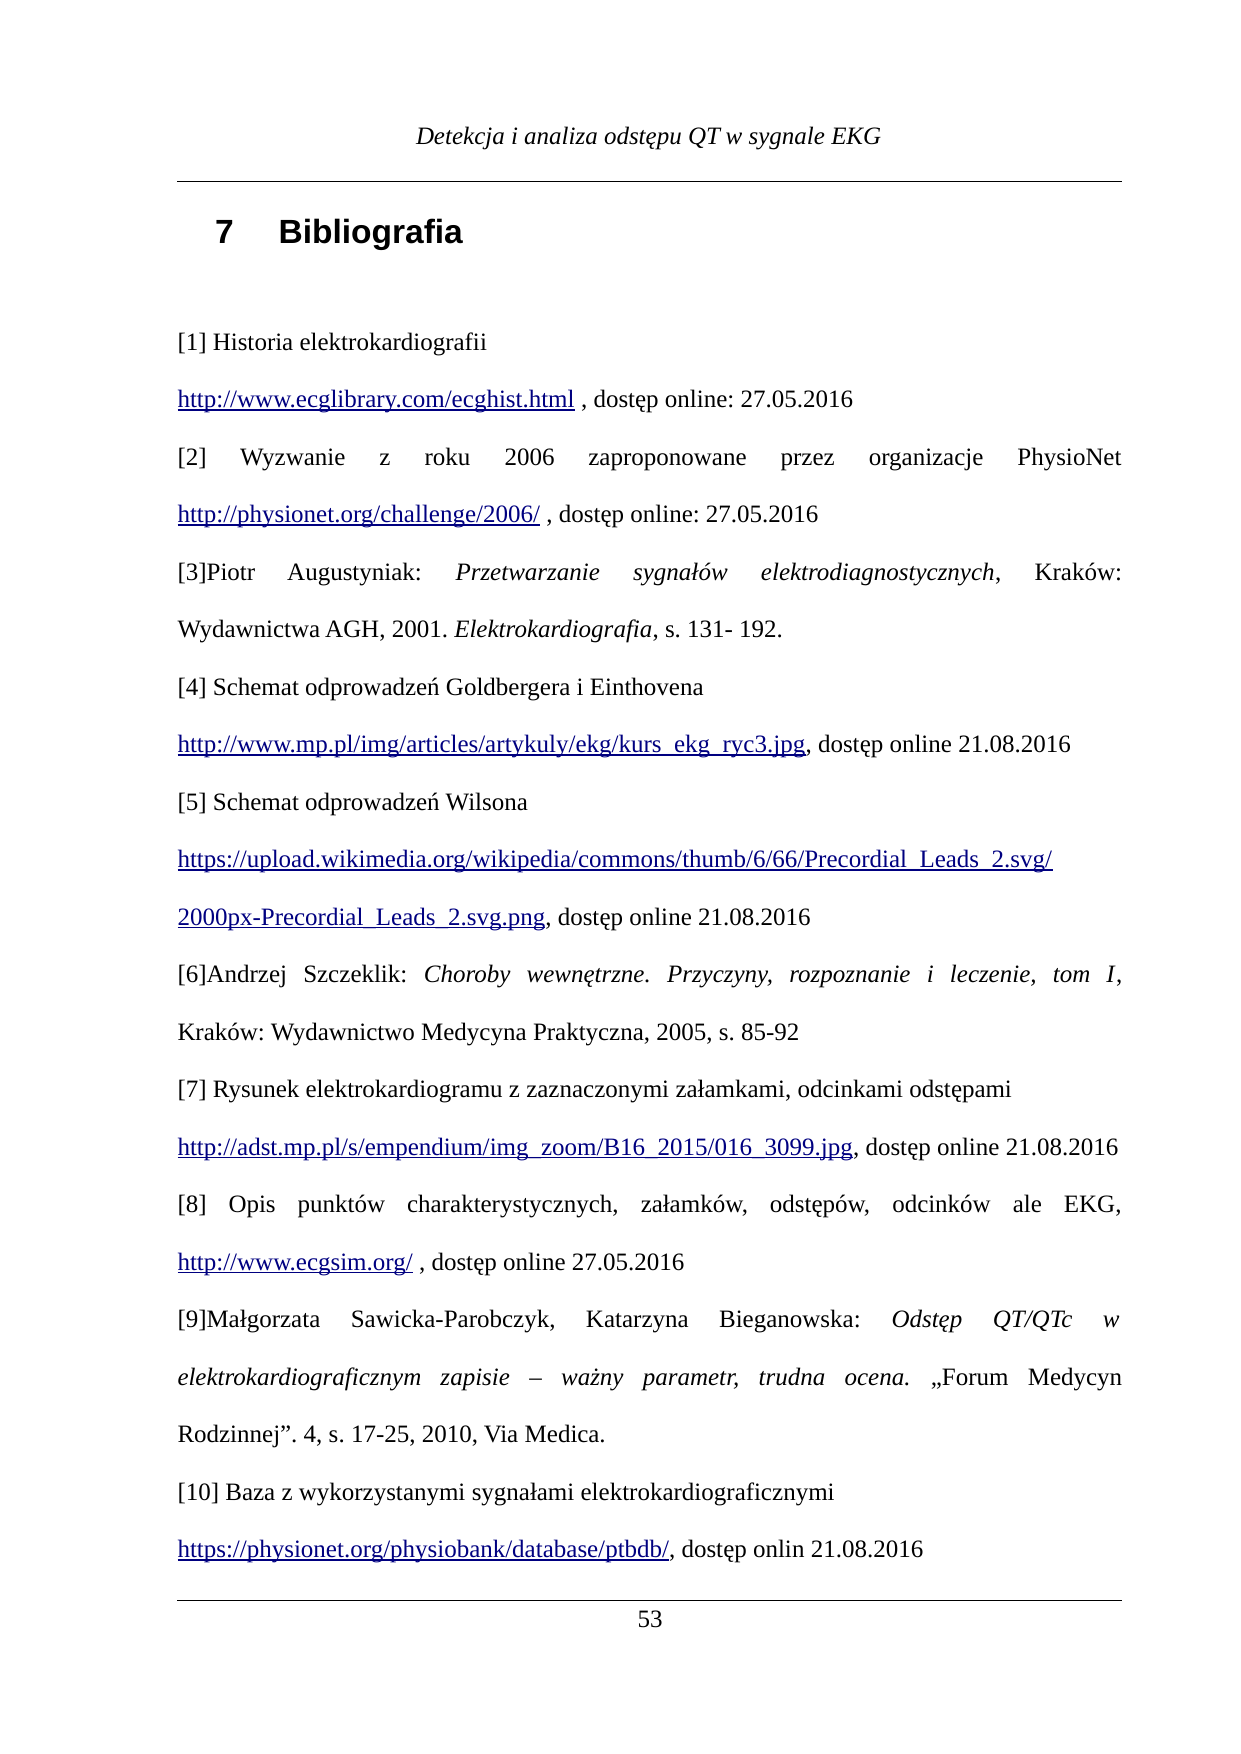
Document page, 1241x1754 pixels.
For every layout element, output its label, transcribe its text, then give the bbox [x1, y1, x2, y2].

text http://www.ecglibrary.com/ecghist.html , dostęp online: 27.05.2016 [177, 370, 1122, 413]
text https://physionet.org/physiobank/database/ptbdb/, dostęp onlin 21.08.2016 [177, 1520, 1122, 1563]
text https://upload.wikimedia.org/wikipedia/commons/thumb/6/66/Precordial_Leads_2.svg/2000px-Precordial_Leads_2.svg.png, dostęp online 21.08.2016 [177, 830, 1122, 931]
text [9]Małgorzata Sawicka-Parobczyk, Katarzyna Bieganowska: Odstęp QT/QTc w elektrokardiograficznym zapisie – ważny parametr, trudna ocena. „Forum Medycyn Rodzinnej”. 4, s. 17-25, 2010, Via Medica. [177, 1290, 1122, 1448]
text [6]Andrzej Szczeklik: Choroby wewnętrzne. Przyczyny, rozpoznanie i leczenie, tom I, Kraków: Wydawnictwo Medycyna Praktyczna, 2005, s. 85-92 [177, 945, 1122, 1046]
text [2] Wyzwanie z roku 2006 zaproponowane przez organizacje PhysioNet http://physionet.org/challenge/2006/ , dostęp online: 27.05.2016 [177, 428, 1122, 528]
text http://adst.mp.pl/s/empendium/img_zoom/B16_2015/016_3099.jpg, dostęp online 21.08.2016 [177, 1118, 1122, 1161]
text [5] Schemat odprowadzeń Wilsona [177, 773, 1122, 816]
text [3]Piotr Augustyniak: Przetwarzanie sygnałów elektrodiagnostycznych, Kraków: Wydawnictwa AGH, 2001. Elektrokardiografia, s. 131- 192. [177, 543, 1122, 643]
text [4] Schemat odprowadzeń Goldbergera i Einthovena [177, 658, 1122, 701]
text http://www.mp.pl/img/articles/artykuly/ekg/kurs_ekg_ryc3.jpg, dostęp online 21.08.2016 [177, 715, 1122, 758]
subtitle Bibliografia [215, 212, 1122, 251]
text [7] Rysunek elektrokardiogramu z zaznaczonymi załamkami, odcinkami odstępami [177, 1060, 1122, 1103]
text [10] Baza z wykorzystanymi sygnałami elektrokardiograficznymi [177, 1463, 1122, 1506]
text [1] Historia elektrokardiografii [177, 311, 1122, 356]
text [8] Opis punktów charakterystycznych, załamków, odstępów, odcinków ale EKG, http://www.ecgsim.org/ , dostęp online 27.05.2016 [177, 1175, 1122, 1276]
